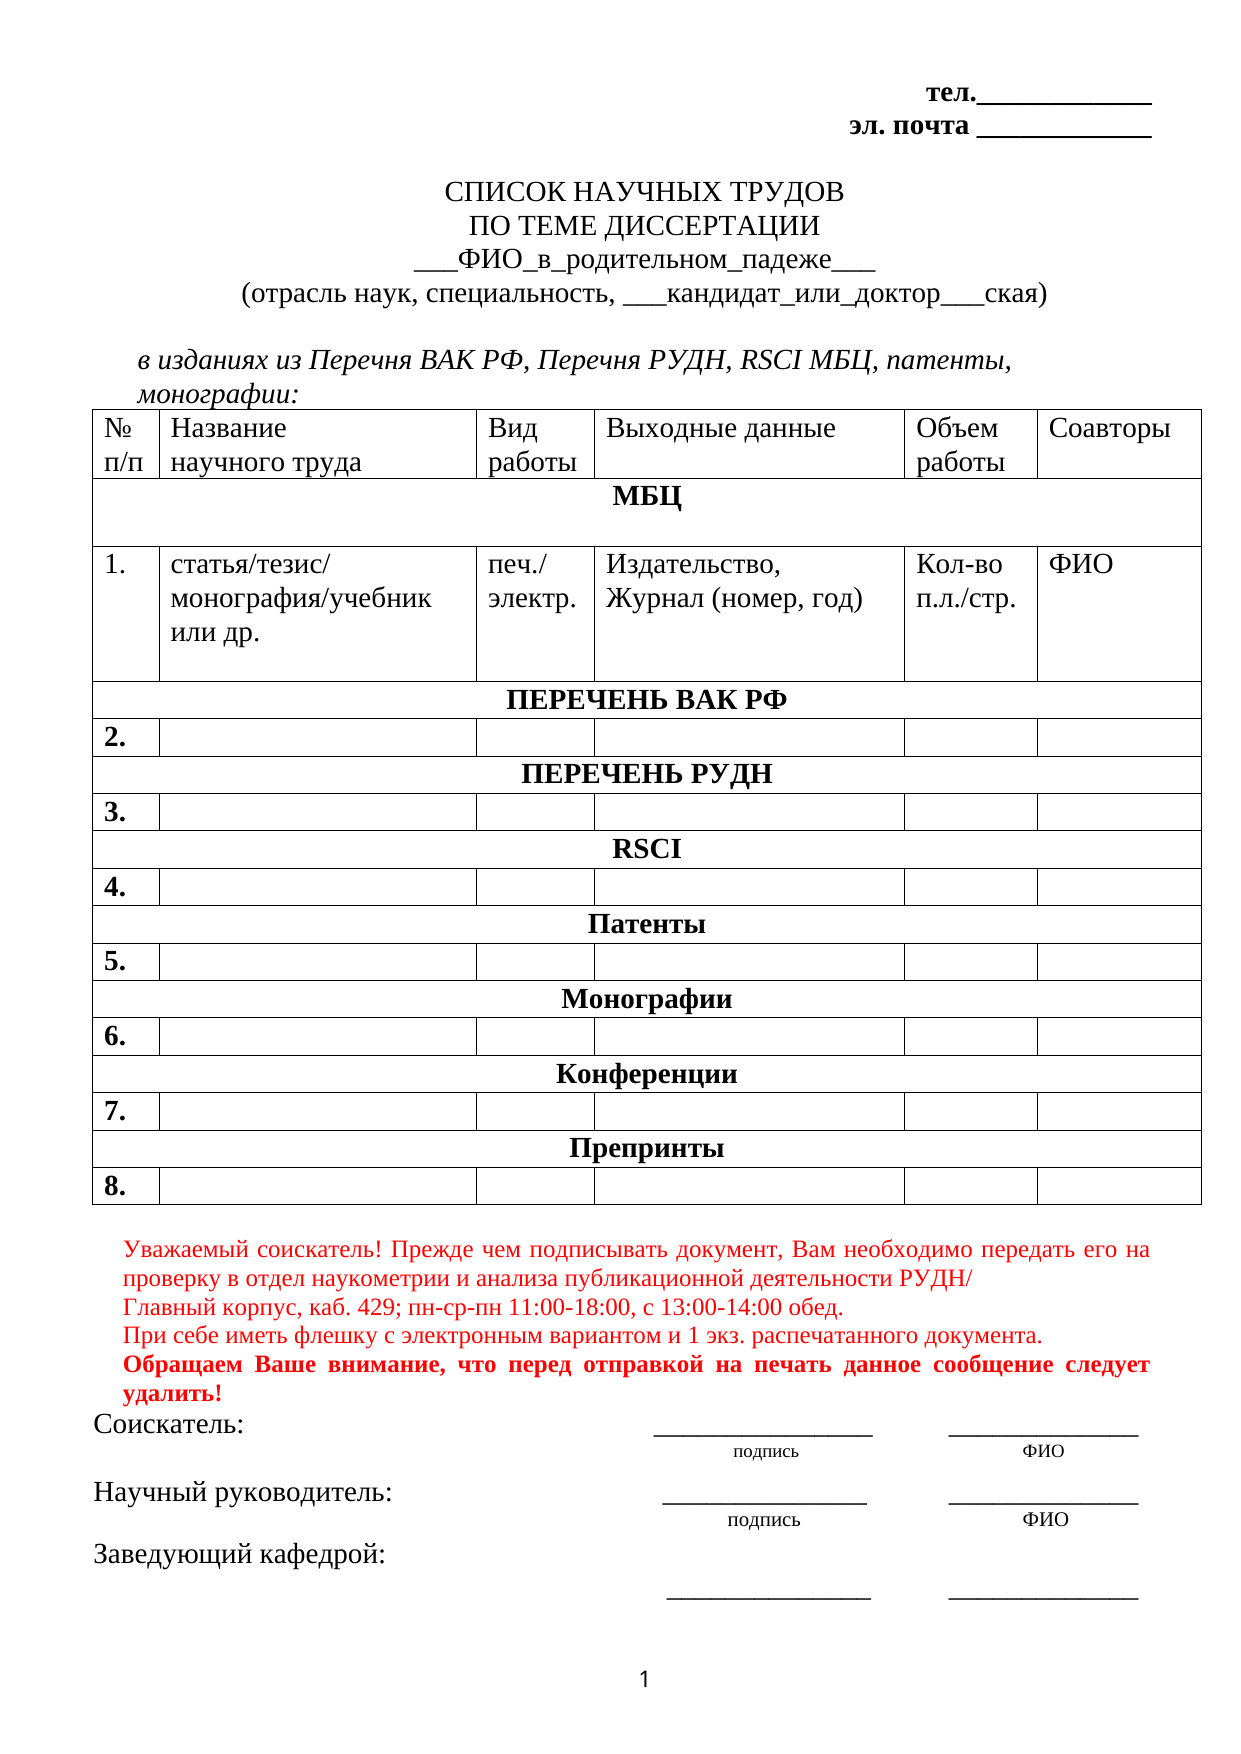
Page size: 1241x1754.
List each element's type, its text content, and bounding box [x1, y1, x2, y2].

table_cell [595, 869, 904, 905]
table_cell [160, 944, 476, 980]
table_header Соавторы [1038, 410, 1201, 477]
table_cell [160, 719, 476, 756]
table_cell 1 [93, 547, 159, 681]
table_cell [477, 944, 594, 980]
text ___ФИО_в_родительном_падеже___ [137, 242, 1152, 275]
table_cell печ./ электр. [477, 547, 594, 681]
table_cell [93, 1168, 159, 1204]
table_cell Монографии [93, 981, 1201, 1017]
table_cell [905, 794, 1037, 830]
table_cell Издательство, Журнал (номер, год) [595, 547, 904, 681]
table_cell [595, 1093, 904, 1129]
table_cell [905, 944, 1037, 980]
text в изданиях из Перечня ВАК РФ, Перечня РУДН, RSCI МБЦ, патенты, монографии: [137, 342, 1152, 409]
table_cell [160, 1093, 476, 1129]
table_cell [595, 1168, 904, 1204]
table_cell Патенты [93, 906, 1201, 942]
table_cell [905, 719, 1037, 756]
text СПИСОК НАУЧНЫХ ТРУДОВ [137, 174, 1152, 208]
table_header Выходные данные [595, 410, 904, 477]
subtitle Уважаемый соискатель! Прежде чем подписывать документ, Вам необходимо передать его на проверку в отдел наукометрии и анализа публикационной деятельности РУДН/ [123, 1234, 1152, 1292]
text эл. почта ____________ [137, 107, 1152, 141]
subtitle При себе иметь флешку с электронным вариантом и 1 экз. распечатанного документа. [123, 1320, 1152, 1349]
table_cell ПЕРЕЧЕНЬ ВАК РФ [93, 682, 1201, 718]
table_cell [595, 794, 904, 830]
text Соискатель: _______________ _____________ [93, 1407, 1152, 1440]
table_cell статья/тезис/ монография/учебник или др. [160, 547, 476, 681]
subtitle ______________ _____________ [93, 1569, 1152, 1603]
subtitle Обращаем Ваше внимание, что перед отправкой на печать данное сообщение следует удалить! [123, 1349, 1152, 1407]
table_cell [93, 794, 159, 830]
table_cell [1038, 1093, 1201, 1129]
table_cell [93, 944, 159, 980]
table_cell [905, 869, 1037, 905]
table_header Вид работы [477, 410, 594, 477]
table_cell МБЦ [93, 479, 1201, 546]
table_cell Конференции [93, 1056, 1201, 1092]
table_cell [595, 944, 904, 980]
table_cell [160, 794, 476, 830]
subtitle Главный корпус, каб. 429; пн-ср-пн 11:00-18:00, с 13:00-14:00 обед. [123, 1292, 1152, 1320]
table_cell [905, 1168, 1037, 1204]
table_cell [477, 1168, 594, 1204]
subtitle Заведующий кафедрой: [93, 1536, 1152, 1569]
table_cell [905, 1093, 1037, 1129]
table_cell [595, 1018, 904, 1055]
table_cell [160, 869, 476, 905]
table_cell [1038, 1168, 1201, 1204]
table_header № п/п [93, 410, 159, 477]
table_cell [160, 1168, 476, 1204]
table_cell ПЕРЕЧЕНЬ РУДН [93, 757, 1201, 793]
subtitle Научный руководитель: ______________ _____________ [93, 1474, 1152, 1507]
table_cell [477, 1018, 594, 1055]
table_cell [477, 794, 594, 830]
subtitle подпись ФИО [93, 1507, 1152, 1531]
text ПО ТЕМЕ ДИССЕРТАЦИИ [137, 208, 1152, 242]
table_cell [477, 719, 594, 756]
table_cell [93, 869, 159, 905]
text (отрасль наук, специальность, ___кандидат_или_доктор___ская) [137, 275, 1152, 309]
table_cell [1038, 1018, 1201, 1055]
table_cell [477, 869, 594, 905]
table_cell [595, 719, 904, 756]
table_cell [1038, 944, 1201, 980]
table_cell [93, 1093, 159, 1129]
table_cell [93, 719, 159, 756]
table_header Объем работы [905, 410, 1037, 477]
table_cell [1038, 869, 1201, 905]
table_cell [905, 1018, 1037, 1055]
table_cell Кол-во п.л./стр. [905, 547, 1037, 681]
text тел.____________ [137, 74, 1152, 107]
table_cell [1038, 794, 1201, 830]
table_cell [477, 1093, 594, 1129]
table_cell ФИО [1038, 547, 1201, 681]
table_cell [160, 1018, 476, 1055]
table_cell [93, 1018, 159, 1055]
table_cell Препринты [93, 1131, 1201, 1167]
table_cell [1038, 719, 1201, 756]
table_cell RSCI [93, 831, 1201, 868]
subtitle подпись ФИО [93, 1440, 1152, 1462]
table_header Название научного труда [160, 410, 476, 477]
